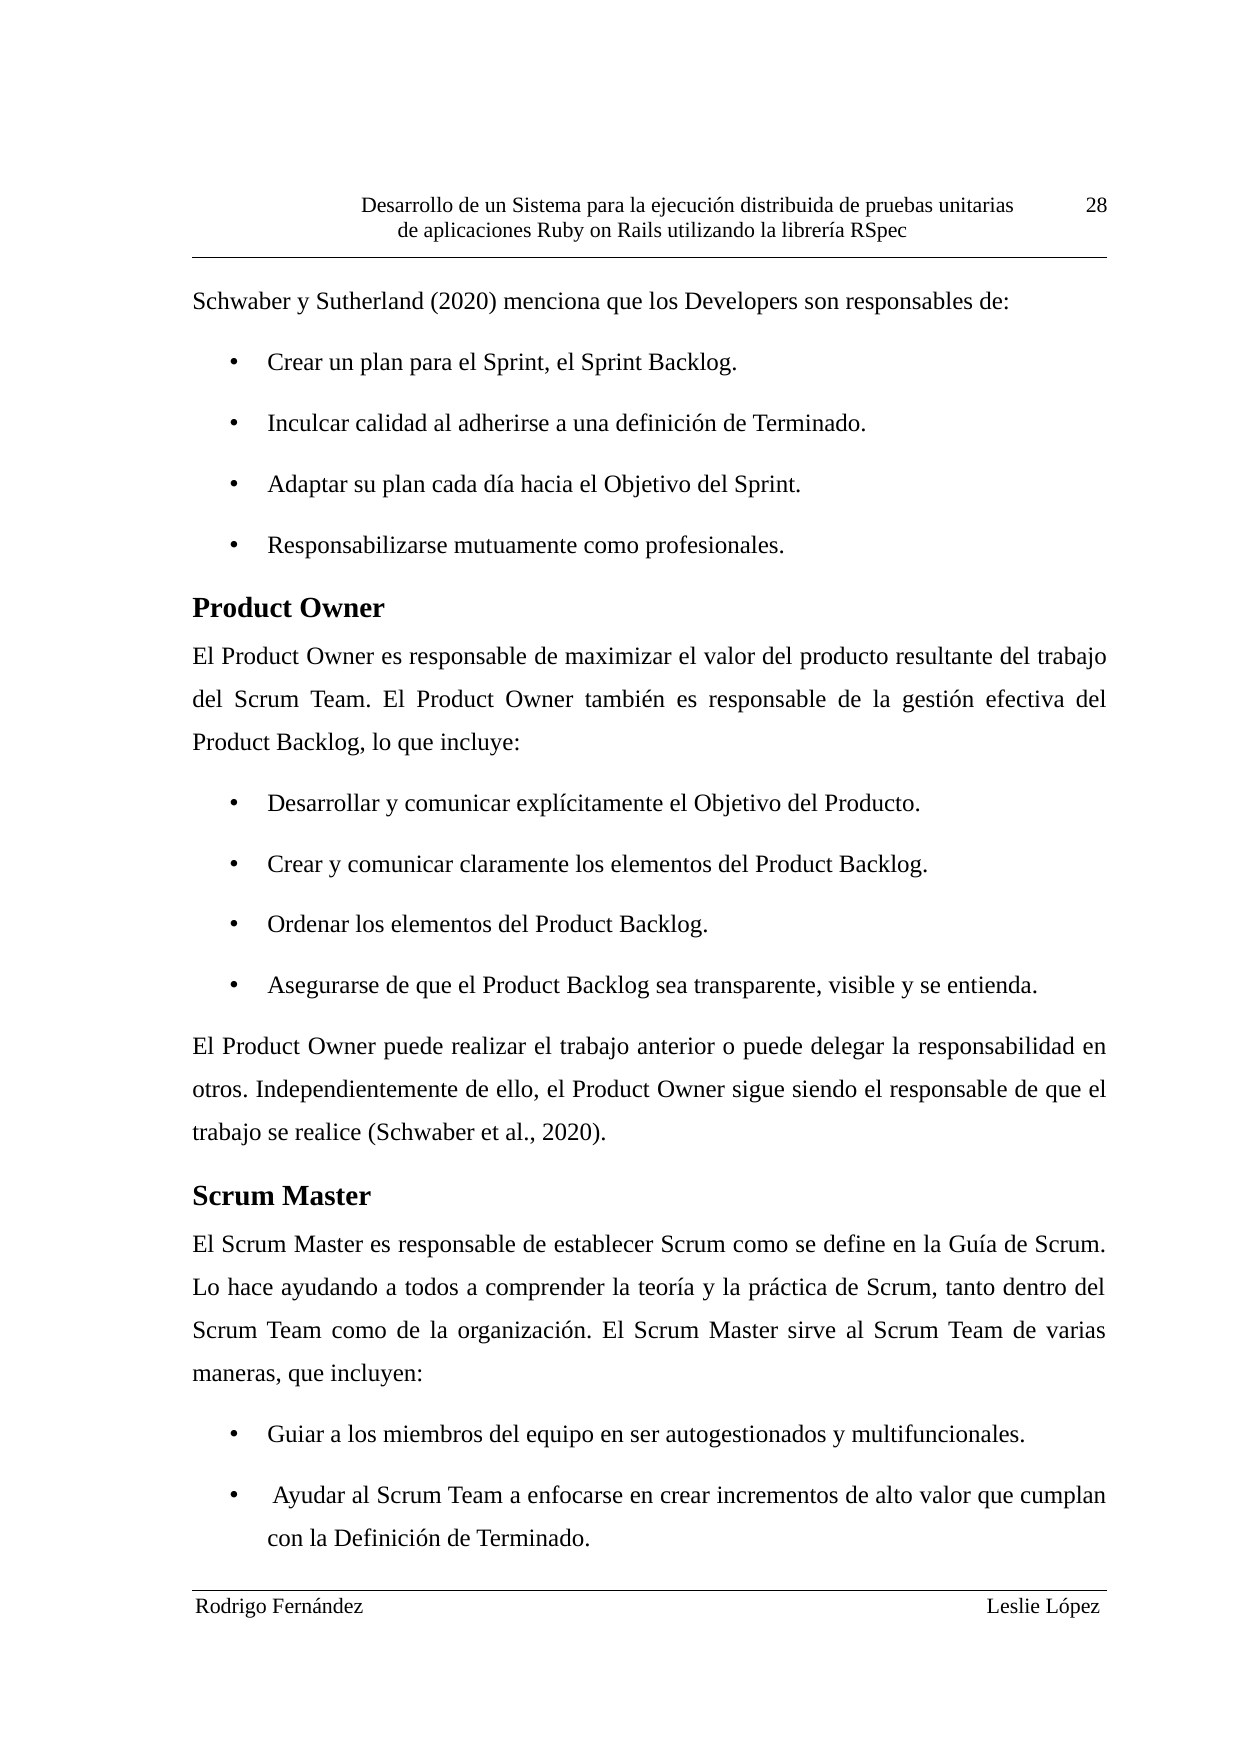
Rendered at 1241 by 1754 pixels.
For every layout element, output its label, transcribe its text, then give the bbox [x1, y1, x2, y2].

list Desarrollar y comunicar explícitamente el Objetivo del Producto. [229, 788, 1107, 817]
list Ayudar al Scrum Team a enfocarse en crear incrementos de alto valor que cumplan con la Definición de Terminado. [229, 1480, 1107, 1552]
text El Product Owner puede realizar el trabajo anterior o puede delegar la responsabilidad en otros. Independientemente de ello, el Product Owner sigue siendo el responsable de que el trabajo se realice (Schwaber et al., 2020). [192, 1031, 1107, 1146]
list Ordenar los elementos del Product Backlog. [229, 909, 1107, 938]
list Crear y comunicar claramente los elementos del Product Backlog. [229, 849, 1107, 877]
list Asegurarse de que el Product Backlog sea transparente, visible y se entienda. [229, 970, 1107, 999]
list Crear un plan para el Sprint, el Sprint Backlog. [229, 347, 1107, 376]
list Schwaber y Sutherland (2020)⁠ menciona que los Developers son responsables de: [192, 286, 1107, 315]
text El Product Owner es responsable de maximizar el valor del producto resultante del trabajo del Scrum Team. El Product Owner también es responsable de la gestión efectiva del Product Backlog, lo que incluye: [192, 641, 1107, 756]
list Inculcar calidad al adherirse a una definición de Terminado. [229, 408, 1107, 437]
list Responsabilizarse mutuamente como profesionales. [229, 530, 1107, 558]
subtitle Product Owner [192, 591, 1107, 624]
list Adaptar su plan cada día hacia el Objetivo del Sprint. [229, 469, 1107, 498]
subtitle Scrum Master [192, 1178, 1107, 1212]
text El Scrum Master es responsable de establecer Scrum como se define en la Guía de Scrum. Lo hace ayudando a todos a comprender la teoría y la práctica de Scrum, tanto dentro del Scrum Team como de la organización. El Scrum Master sirve al Scrum Team de varias maneras, que incluyen: [192, 1229, 1107, 1387]
list Guiar a los miembros del equipo en ser autogestionados y multifuncionales. [229, 1419, 1107, 1448]
